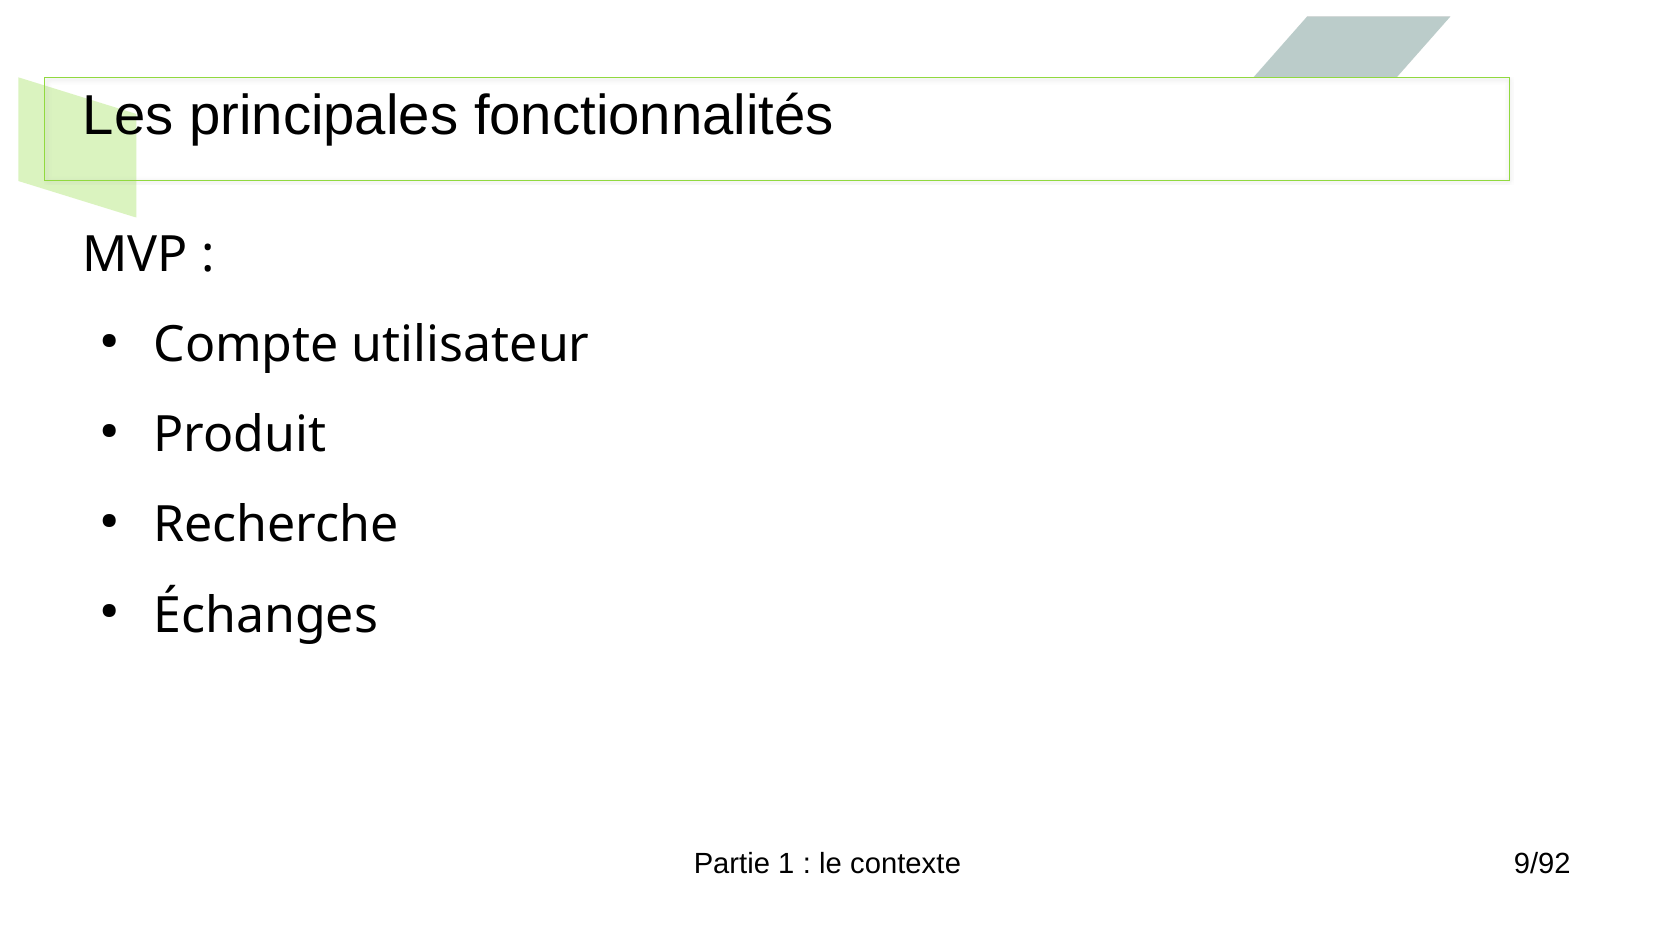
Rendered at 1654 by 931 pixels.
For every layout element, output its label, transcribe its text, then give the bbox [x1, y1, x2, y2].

title Les principales fonctionnalités [82, 37, 1571, 193]
list MVP : Compte utilisateur Produit Recherche Échanges [82, 217, 1571, 758]
